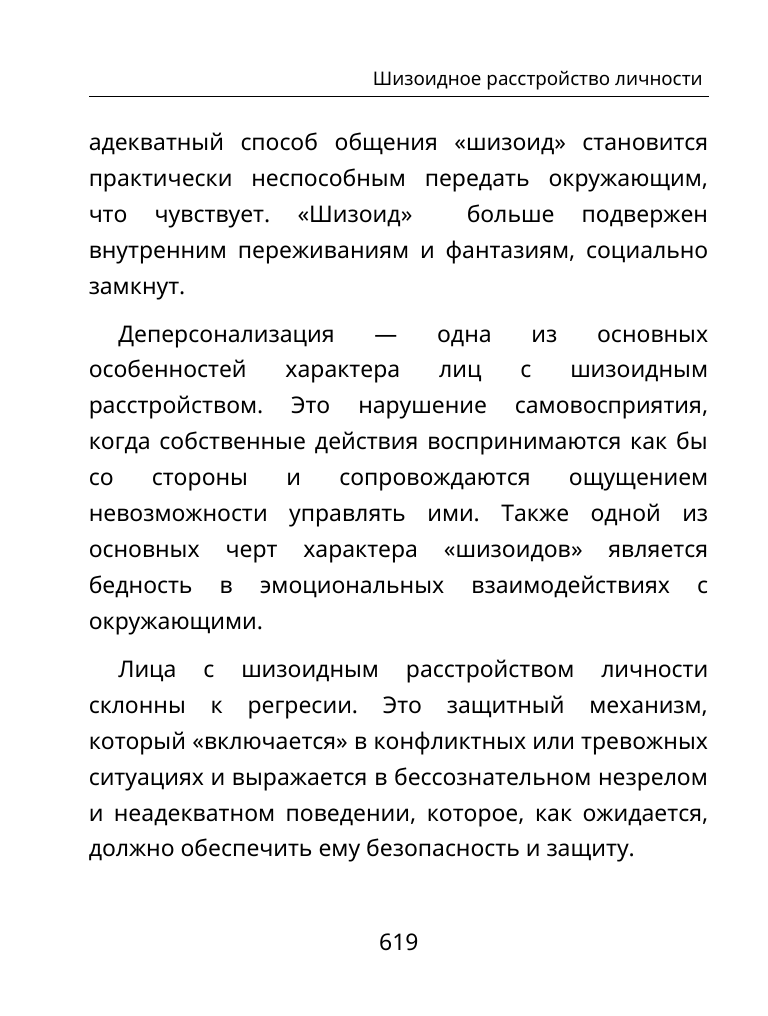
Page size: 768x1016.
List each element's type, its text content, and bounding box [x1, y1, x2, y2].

text Лица с шизоидным расстройством личности склонны к регресии. Это защитный механизм, который «включается» в конфликтных или тревожных ситуациях и выражается в бессознательном незрелом и неадекватном поведении, которое, как ожидается, должно обеспечить ему безопасность и защиту. [88, 653, 709, 864]
text Деперсонализация — одна из основных особенностей характера лиц с шизоидным расстройством. Это нарушение самовосприятия, когда собственные действия воспринимаются как бы со стороны и сопровождаются ощущением невозможности управлять ими. Также одной из основных черт характера «шизоидов» является бедность в эмоциональных взаимодействиях с окружающими. [88, 317, 709, 636]
text адекватный способ общения «шизоид» становится практически неспособным передать окружающим, что чувствует. «Шизоид» больше подвержен внутренним переживаниям и фантазиям, социально замкнут. [88, 126, 709, 301]
